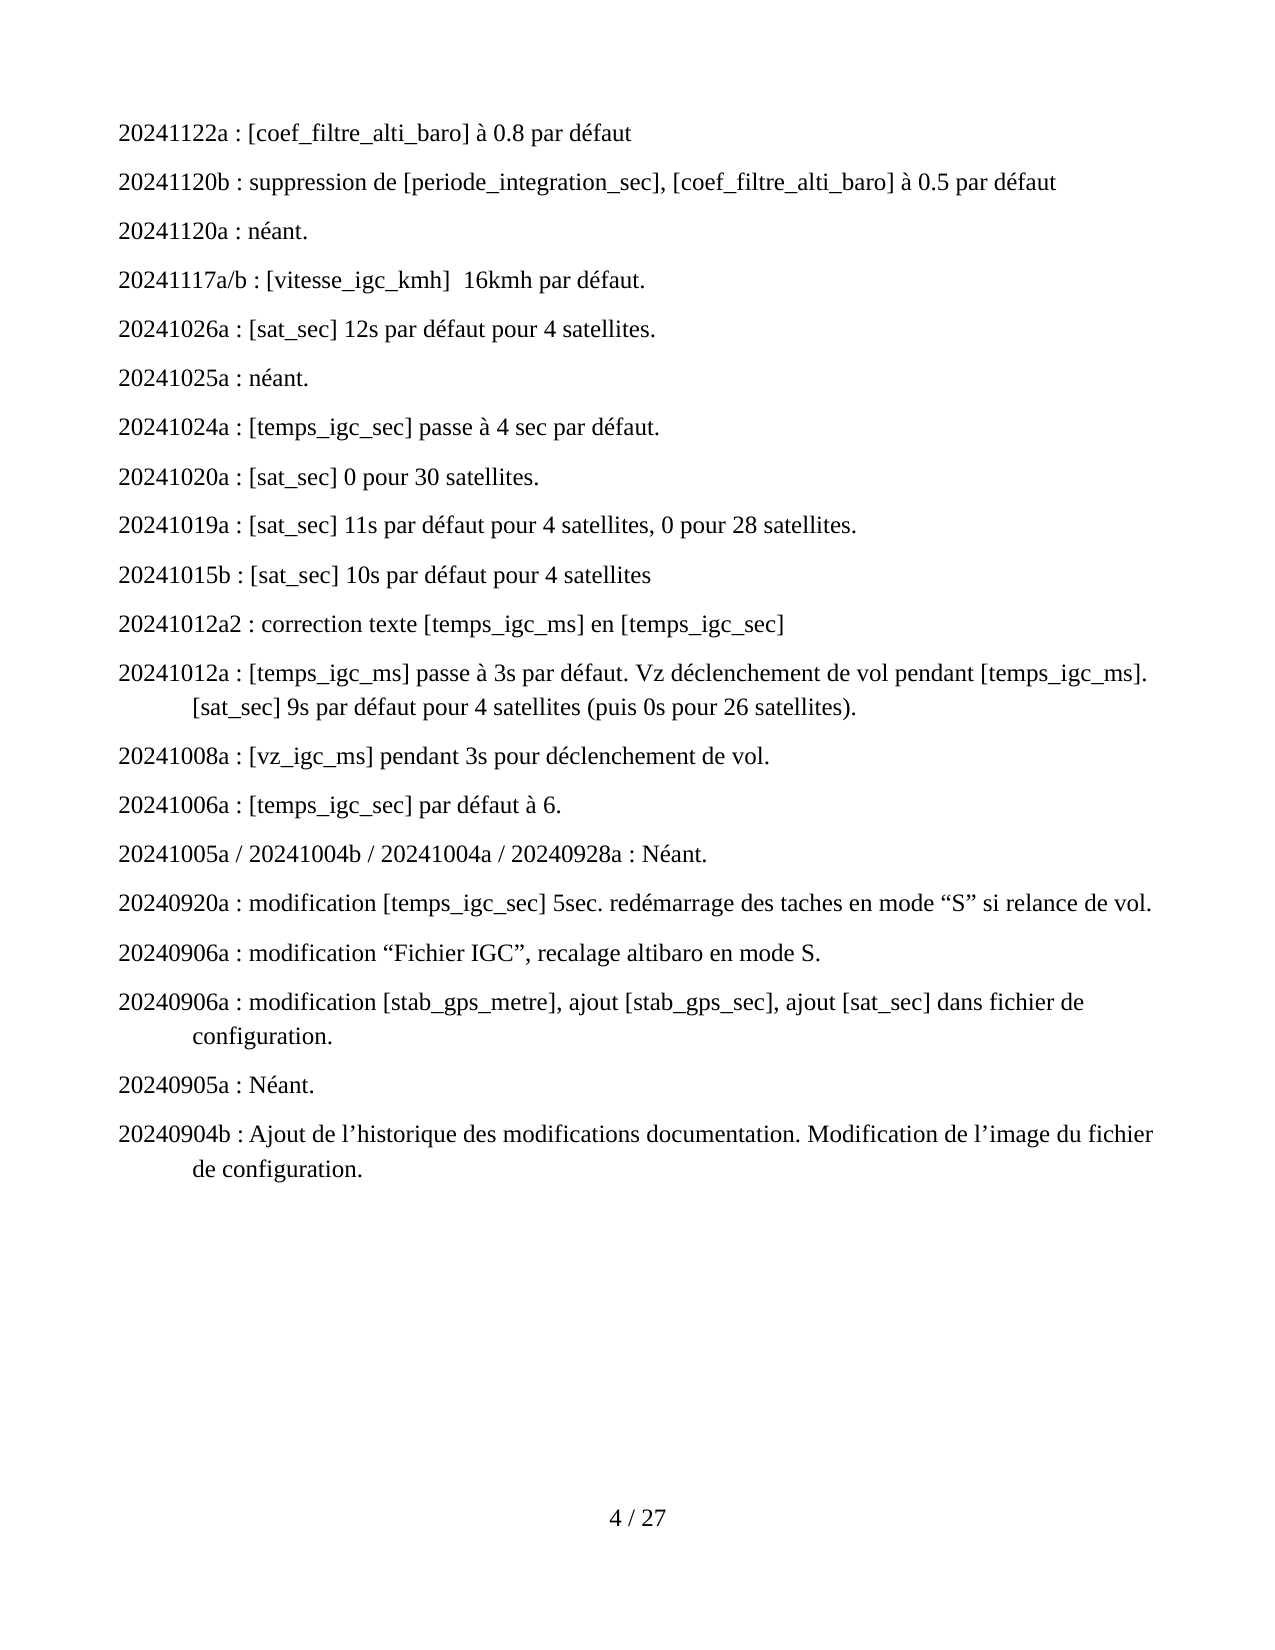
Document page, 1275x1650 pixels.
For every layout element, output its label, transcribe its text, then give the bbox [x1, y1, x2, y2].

text 20241120a : néant. [118, 216, 1157, 245]
text 20240906a : modification [stab_gps_metre], ajout [stab_gps_sec], ajout [sat_sec] dans fichier de configuration. [118, 987, 1157, 1050]
text 20241015b : [sat_sec] 10s par défaut pour 4 satellites [118, 560, 1157, 588]
text 20241019a : [sat_sec] 11s par défaut pour 4 satellites, 0 pour 28 satellites. [118, 511, 1157, 539]
text 20241025a : néant. [118, 363, 1157, 392]
text 20241012a : [temps_igc_ms] passe à 3s par défaut. Vz déclenchement de vol pendant [temps_igc_ms]. [sat_sec] 9s par défaut pour 4 satellites (puis 0s pour 26 satellites). [118, 658, 1157, 721]
text 20241024a : [temps_igc_sec] passe à 4 sec par défaut. [118, 412, 1157, 441]
text 20240905a : Néant. [118, 1070, 1157, 1099]
text 20240904b : Ajout de l’historique des modifications documentation. Modification de l’image du fichier de configuration. [118, 1119, 1157, 1182]
text 20240906a : modification “Fichier IGC”, recalage altibaro en mode S. [118, 938, 1157, 966]
text 20241008a : [vz_igc_ms] pendant 3s pour déclenchement de vol. [118, 741, 1157, 770]
text 20241005a / 20241004b / 20241004a / 20240928a : Néant. [118, 839, 1157, 868]
text 20241122a : [coef_filtre_alti_baro] à 0.8 par défaut [118, 118, 1157, 147]
text 20241026a : [sat_sec] 12s par défaut pour 4 satellites. [118, 314, 1157, 343]
text 20241020a : [sat_sec] 0 pour 30 satellites. [118, 462, 1157, 490]
text 20241006a : [temps_igc_sec] par défaut à 6. [118, 790, 1157, 819]
text 20240920a : modification [temps_igc_sec] 5sec. redémarrage des taches en mode “S” si relance de vol. [118, 888, 1157, 917]
text 20241120b : suppression de [periode_integration_sec], [coef_filtre_alti_baro] à 0.5 par défaut [118, 167, 1157, 196]
text 20241117a/b : [vitesse_igc_kmh] 16kmh par défaut. [118, 265, 1157, 294]
text 20241012a2 : correction texte [temps_igc_ms] en [temps_igc_sec] [118, 609, 1157, 637]
